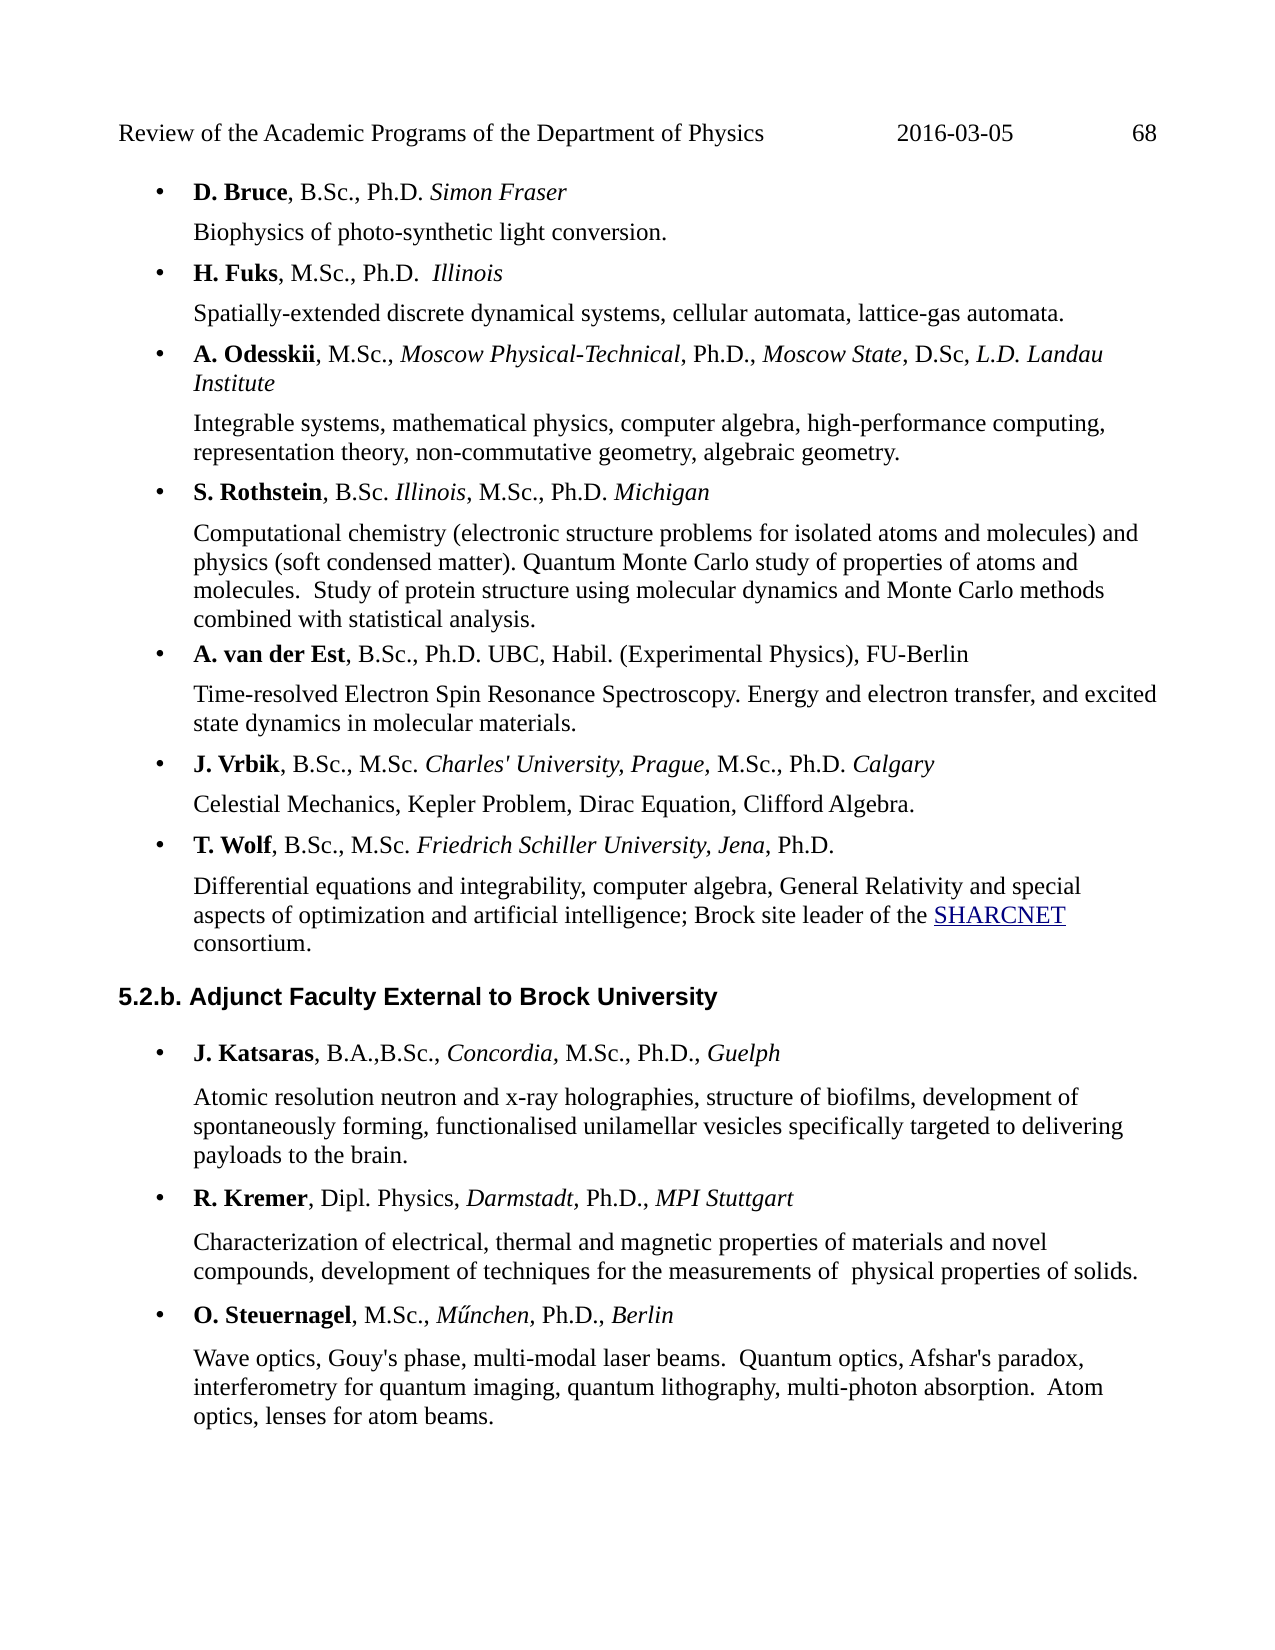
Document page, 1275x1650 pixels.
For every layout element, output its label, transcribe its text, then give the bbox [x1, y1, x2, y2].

list H. Fuks, M.Sc., Ph.D. Illinois [156, 258, 1157, 287]
list Spatially-extended discrete dynamical systems, cellular automata, lattice-gas automata. [156, 298, 1157, 327]
list Time-resolved Electron Spin Resonance Spectroscopy. Energy and electron transfer, and excited state dynamics in molecular materials. [156, 679, 1157, 737]
list A. Odesskii, M.Sc., Moscow Physical-Technical, Ph.D., Moscow State, D.Sc, L.D. Landau Institute [156, 339, 1157, 396]
list T. Wolf, B.Sc., M.Sc. Friedrich Schiller University, Jena, Ph.D. [156, 830, 1157, 859]
list S. Rothstein, B.Sc. Illinois, M.Sc., Ph.D. Michigan [156, 477, 1157, 506]
list Computational chemistry (electronic structure problems for isolated atoms and molecules) and physics (soft condensed matter). Quantum Monte Carlo study of properties of atoms and molecules. Study of protein structure using molecular dynamics and Monte Carlo methods combined with statistical analysis. [156, 518, 1157, 633]
list R. Kremer, Dipl. Physics, Darmstadt, Ph.D., MPI Stuttgart [156, 1183, 1157, 1212]
list A. van der Est, B.Sc., Ph.D. UBC, Habil. (Experimental Physics), FU-Berlin [156, 639, 1157, 668]
list Celestial Mechanics, Kepler Problem, Dirac Equation, Clifford Algebra. [156, 789, 1157, 818]
list Atomic resolution neutron and x-ray holographies, structure of biofilms, development of spontaneously forming, functionalised unilamellar vesicles specifically targeted to delivering payloads to the brain. [156, 1082, 1157, 1168]
list Biophysics of photo-synthetic light conversion. [156, 217, 1157, 246]
list J. Vrbik, B.Sc., M.Sc. Charles' University, Prague, M.Sc., Ph.D. Calgary [156, 749, 1157, 777]
list Wave optics, Gouy's phase, multi-modal laser beams. Quantum optics, Afshar's paradox, interferometry for quantum imaging, quantum lithography, multi-photon absorption. Atom optics, lenses for atom beams. [156, 1343, 1157, 1430]
list J. Katsaras, B.A.,B.Sc., Concordia, M.Sc., Ph.D., Guelph [156, 1038, 1157, 1067]
subtitle Adjunct Faculty External to Brock University [118, 982, 1157, 1011]
list Characterization of electrical, thermal and magnetic properties of materials and novel compounds, development of techniques for the measurements of physical properties of solids. [156, 1227, 1157, 1285]
list D. Bruce, B.Sc., Ph.D. Simon Fraser [156, 177, 1157, 206]
list O. Steuernagel, M.Sc., Műnchen, Ph.D., Berlin [156, 1300, 1157, 1328]
list Integrable systems, mathematical physics, computer algebra, high-performance computing, representation theory, non-commutative geometry, algebraic geometry. [156, 408, 1157, 466]
list Differential equations and integrability, computer algebra, General Relativity and special aspects of optimization and artificial intelligence; Brock site leader of the SHARCNET consortium. [156, 871, 1157, 957]
